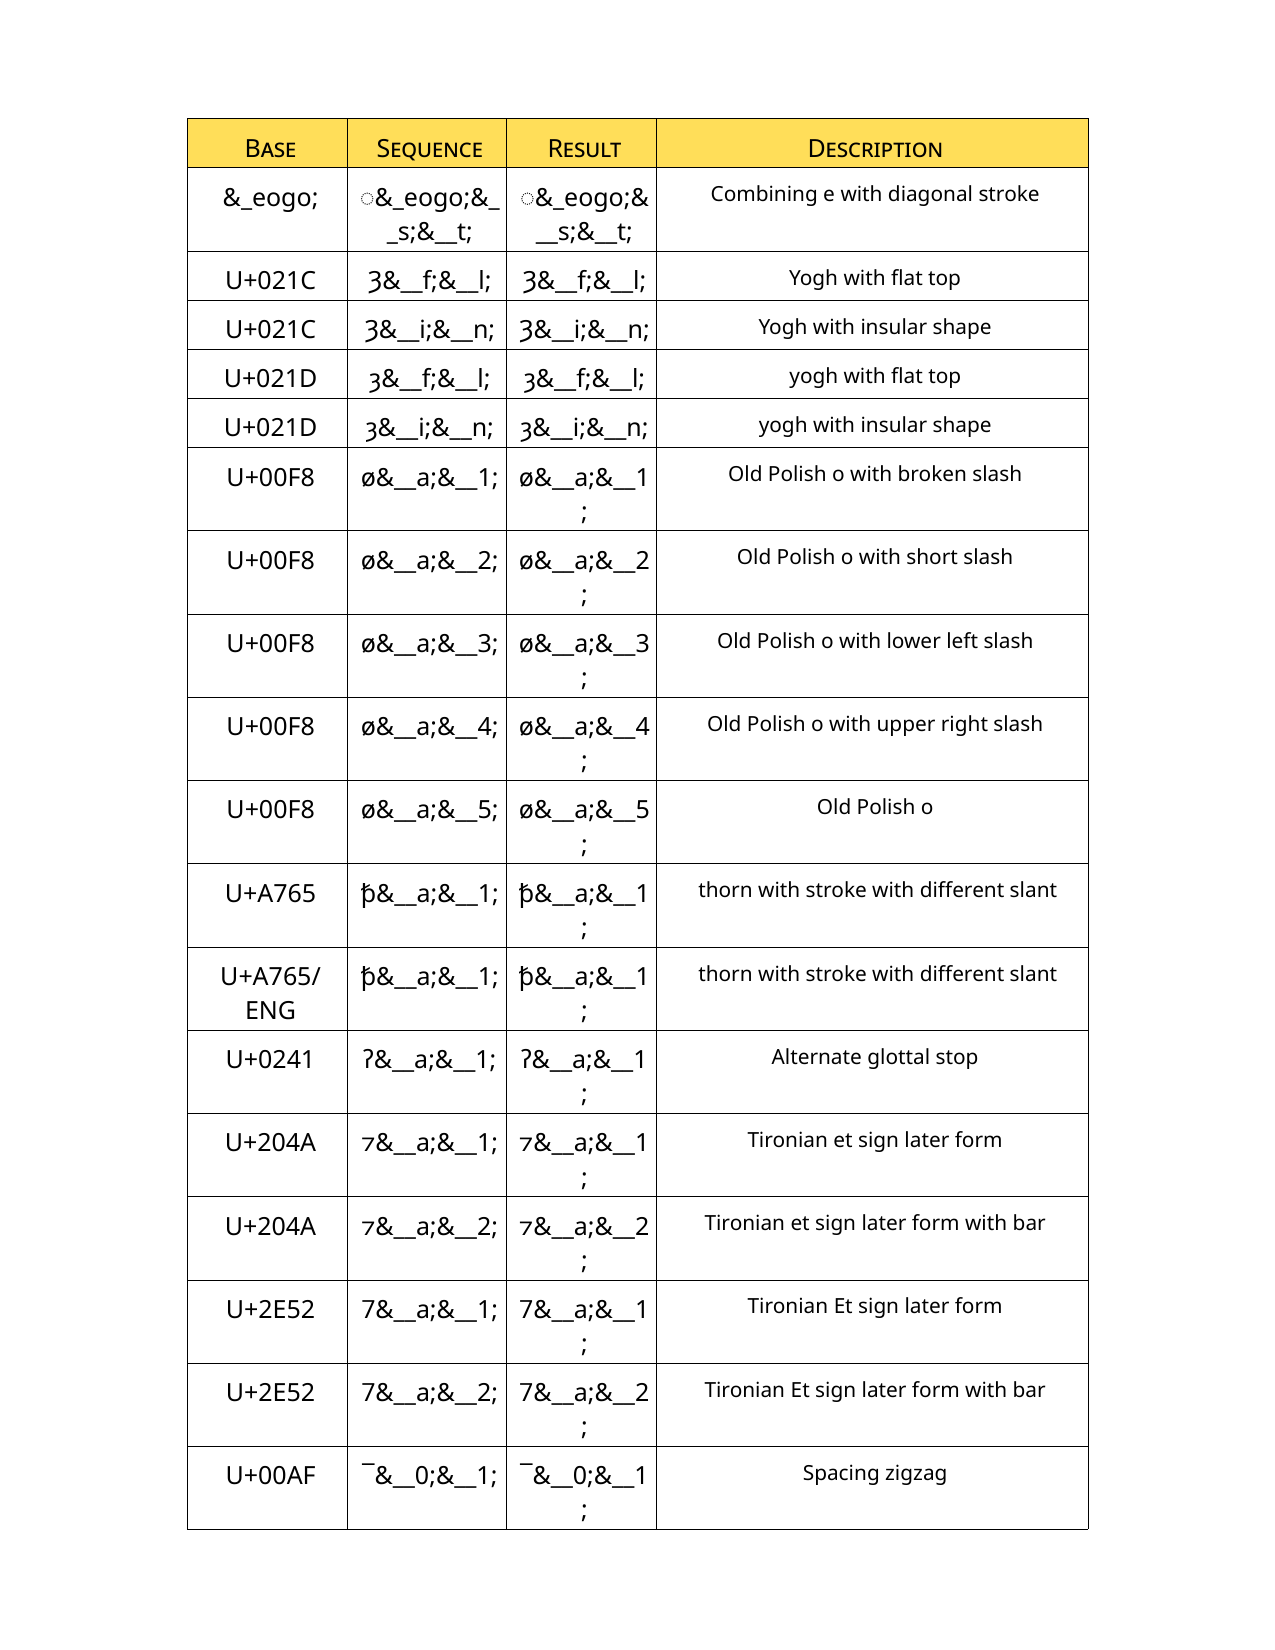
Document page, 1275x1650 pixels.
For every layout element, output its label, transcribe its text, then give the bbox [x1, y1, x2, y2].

table_cell U+00F8 [188, 698, 347, 780]
table_cell ø&__a;&__5; [507, 781, 656, 863]
table_cell ◌&_eogo;&__s;&__t; [348, 168, 506, 251]
table_cell thorn with stroke with different slant [657, 948, 1088, 1030]
table_cell ⹒&__a;&__2; [348, 1364, 506, 1446]
table_cell U+2E52 [188, 1364, 347, 1446]
table_cell Tironian Et sign later form with bar [657, 1364, 1088, 1446]
table_cell U+00F8 [188, 531, 347, 614]
table_cell ø&__a;&__3; [507, 615, 656, 697]
table_cell ø&__a;&__4; [507, 698, 656, 780]
table_cell Ȝ&__f;&__l; [507, 252, 656, 300]
table_header Description [657, 119, 1088, 167]
table_cell ꝥ&__a;&__1; [507, 864, 656, 947]
table_cell Ȝ&__i;&__n; [348, 301, 506, 349]
table_cell U+00AF [188, 1447, 347, 1529]
table_cell U+00F8 [188, 781, 347, 863]
table_cell Combining e with diagonal stroke [657, 168, 1088, 251]
table_cell ⁊&__a;&__2; [348, 1197, 506, 1279]
table_cell U+00F8 [188, 615, 347, 697]
table_header Sequence [348, 119, 506, 167]
table_cell U+A765 [188, 864, 347, 947]
table_cell Old Polish o with upper right slash [657, 698, 1088, 780]
table_cell ◌&_eogo;&__s;&__t; [507, 168, 656, 251]
table_cell ø&__a;&__2; [507, 531, 656, 614]
table_cell thorn with stroke with different slant [657, 864, 1088, 947]
table_cell Tironian Et sign later form [657, 1281, 1088, 1363]
table_cell ꝥ&__a;&__1; [348, 948, 506, 1030]
table_cell ꝥ&__a;&__1; [507, 948, 656, 1030]
table_cell ꝥ&__a;&__1; [348, 864, 506, 947]
table_cell U+A765/ENG [188, 948, 347, 1030]
table_cell ⁊&__a;&__2; [507, 1197, 656, 1279]
table_cell U+021C [188, 252, 347, 300]
table_cell U+00F8 [188, 448, 347, 530]
table_header Base [188, 119, 347, 167]
table_cell ʔ&__a;&__1; [348, 1031, 506, 1113]
table_cell U+204A [188, 1114, 347, 1196]
table_cell &_eogo; [188, 168, 347, 251]
table_cell U+0241 [188, 1031, 347, 1113]
table_cell ø&__a;&__3; [348, 615, 506, 697]
table_cell Spacing zigzag [657, 1447, 1088, 1529]
table_cell ʔ&__a;&__1; [507, 1031, 656, 1113]
table_cell U+021D [188, 399, 347, 447]
table_cell Old Polish o with lower left slash [657, 615, 1088, 697]
table_cell ⁊&__a;&__1; [507, 1114, 656, 1196]
table_cell Yogh with flat top [657, 252, 1088, 300]
table_cell ⁊&__a;&__1; [348, 1114, 506, 1196]
table_cell U+021D [188, 350, 347, 398]
table_cell Tironian et sign later form with bar [657, 1197, 1088, 1279]
table_cell ø&__a;&__2; [348, 531, 506, 614]
table_cell ¯&__0;&__1; [507, 1447, 656, 1529]
table_header Result [507, 119, 656, 167]
table_cell ȝ&__i;&__n; [507, 399, 656, 447]
table_cell U+2E52 [188, 1281, 347, 1363]
table_cell Ȝ&__f;&__l; [348, 252, 506, 300]
table_cell yogh with flat top [657, 350, 1088, 398]
table_cell ⹒&__a;&__2; [507, 1364, 656, 1446]
table_cell yogh with insular shape [657, 399, 1088, 447]
table_cell ȝ&__i;&__n; [348, 399, 506, 447]
table_cell ⹒&__a;&__1; [507, 1281, 656, 1363]
table_cell ⹒&__a;&__1; [348, 1281, 506, 1363]
table_cell Tironian et sign later form [657, 1114, 1088, 1196]
table_cell ø&__a;&__1; [348, 448, 506, 530]
table_cell ø&__a;&__1; [507, 448, 656, 530]
table_cell ¯&__0;&__1; [348, 1447, 506, 1529]
table_cell ø&__a;&__4; [348, 698, 506, 780]
table_cell Alternate glottal stop [657, 1031, 1088, 1113]
table_cell Old Polish o with short slash [657, 531, 1088, 614]
table_cell Yogh with insular shape [657, 301, 1088, 349]
table_cell ȝ&__f;&__l; [348, 350, 506, 398]
table_cell Old Polish o [657, 781, 1088, 863]
table_cell ø&__a;&__5; [348, 781, 506, 863]
table_cell U+204A [188, 1197, 347, 1279]
table_cell Ȝ&__i;&__n; [507, 301, 656, 349]
table_cell ȝ&__f;&__l; [507, 350, 656, 398]
table_cell Old Polish o with broken slash [657, 448, 1088, 530]
table_cell U+021C [188, 301, 347, 349]
